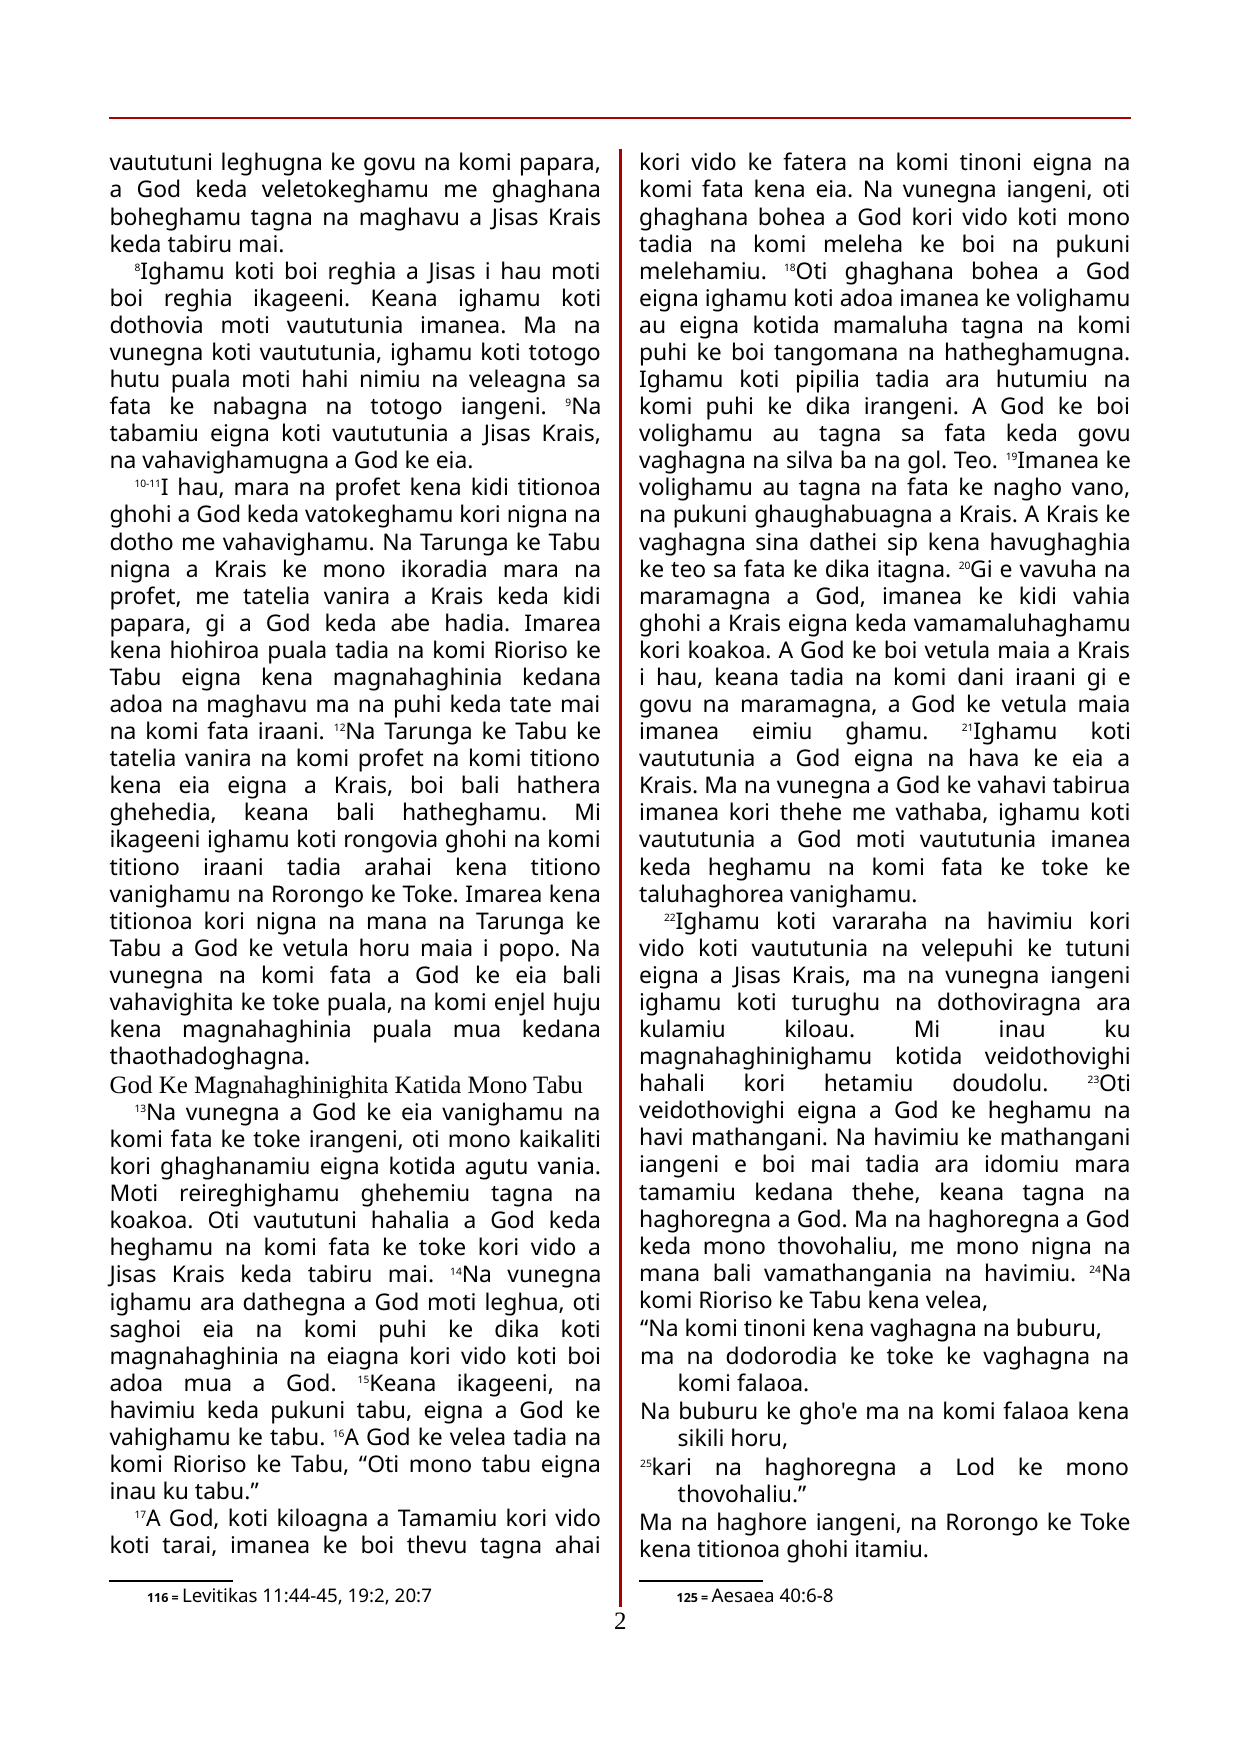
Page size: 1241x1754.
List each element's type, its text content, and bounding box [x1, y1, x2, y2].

text vaututuni leghugna ke govu na komi papara, a God keda veletokeghamu me ghaghana boheghamu tagna na maghavu a Jisas Krais keda tabiru mai. [109, 149, 601, 257]
text 125 = Aesaea 40:6-8 [639, 1587, 1131, 1606]
text 17A God, koti kiloagna a Tamamiu kori vido koti tarai, imanea ke boi thevu tagna ahai [109, 1505, 601, 1559]
text “Na komi tinoni kena vaghagna na buburu, [640, 1315, 1130, 1342]
text 8Ighamu koti boi reghia a Jisas i hau moti boi reghia ikageeni. Keana ighamu koti dothovia moti vaututunia imanea. Ma na vunegna koti vaututunia, ighamu koti totogo hutu puala moti hahi nimiu na veleagna sa fata ke nabagna na totogo iangeni. 9Na tabamiu eigna koti vaututunia a Jisas Krais, na vahavighamugna a God ke eia. [109, 257, 601, 474]
text 116 = Levitikas 11:44-45, 19:2, 20:7 [109, 1587, 601, 1606]
text 13Na vunegna a God ke eia vanighamu na komi fata ke toke irangeni, oti mono kaikaliti kori ghaghanamiu eigna kotida agutu vania. Moti reireghighamu ghehemiu tagna na koakoa. Oti vaututuni hahalia a God keda heghamu na komi fata ke toke kori vido a Jisas Krais keda tabiru mai. 14Na vunegna ighamu ara dathegna a God moti leghua, oti saghoi eia na komi puhi ke dika koti magnahaghinia na eiagna kori vido koti boi adoa mua a God. 15Keana ikageeni, na havimiu keda pukuni tabu, eigna a God ke vahighamu ke tabu. 16A God ke velea tadia na komi Rioriso ke Tabu, “Oti mono tabu eigna inau ku tabu.” [109, 1099, 601, 1505]
text kori vido ke fatera na komi tinoni eigna na komi fata kena eia. Na vunegna iangeni, oti ghaghana bohea a God kori vido koti mono tadia na komi meleha ke boi na pukuni melehamiu. 18Oti ghaghana bohea a God eigna ighamu koti adoa imanea ke volighamu au eigna kotida mamaluha tagna na komi puhi ke boi tangomana na hatheghamugna. Ighamu koti pipilia tadia ara hutumiu na komi puhi ke dika irangeni. A God ke boi volighamu au tagna sa fata keda govu vaghagna na silva ba na gol. Teo. 19Imanea ke volighamu au tagna na fata ke nagho vano, na pukuni ghaughabuagna a Krais. A Krais ke vaghagna sina dathei sip kena havughaghia ke teo sa fata ke dika itagna. 20Gi e vavuha na maramagna a God, imanea ke kidi vahia ghohi a Krais eigna keda vamamaluhaghamu kori koakoa. A God ke boi vetula maia a Krais i hau, keana tadia na komi dani iraani gi e govu na maramagna, a God ke vetula maia imanea eimiu ghamu. 21Ighamu koti vaututunia a God eigna na hava ke eia a Krais. Ma na vunegna a God ke vahavi tabirua imanea kori thehe me vathaba, ighamu koti vaututunia a God moti vaututunia imanea keda heghamu na komi fata ke toke ke taluhaghorea vanighamu. [639, 149, 1131, 907]
text 10-11I hau, mara na profet kena kidi titionoa ghohi a God keda vatokeghamu kori nigna na dotho me vahavighamu. Na Tarunga ke Tabu nigna a Krais ke mono ikoradia mara na profet, me tatelia vanira a Krais keda kidi papara, gi a God keda abe hadia. Imarea kena hiohiroa puala tadia na komi Rioriso ke Tabu eigna kena magnahaghinia kedana adoa na maghavu ma na puhi keda tate mai na komi fata iraani. 12Na Tarunga ke Tabu ke tatelia vanira na komi profet na komi titiono kena eia eigna a Krais, boi bali hathera ghehedia, keana bali hatheghamu. Mi ikageeni ighamu koti rongovia ghohi na komi titiono iraani tadia arahai kena titiono vanighamu na Rorongo ke Toke. Imarea kena titionoa kori nigna na mana na Tarunga ke Tabu a God ke vetula horu maia i popo. Na vunegna na komi fata a God ke eia bali vahavighita ke toke puala, na komi enjel huju kena magnahaghinia puala mua kedana thaothadoghagna. [109, 474, 601, 1070]
text Ma na haghore iangeni, na Rorongo ke Toke kena titionoa ghohi itamiu. [639, 1508, 1131, 1563]
text 22Ighamu koti vararaha na havimiu kori vido koti vaututunia na velepuhi ke tutuni eigna a Jisas Krais, ma na vunegna iangeni ighamu koti turughu na dothoviragna ara kulamiu kiloau. Mi inau ku magnahaghinighamu kotida veidothovighi hahali kori hetamiu doudolu. 23Oti veidothovighi eigna a God ke heghamu na havi mathangani. Na havimiu ke mathangani iangeni e boi mai tadia ara idomiu mara tamamiu kedana thehe, keana tagna na haghoregna a God. Ma na haghoregna a God keda mono thovohaliu, me mono nigna na mana bali vamathangania na havimiu. 24Na komi Rioriso ke Tabu kena velea, [639, 907, 1131, 1314]
text Na buburu ke gho'e ma na komi falaoa kena sikili horu, [640, 1397, 1130, 1452]
text God Ke Magnahaghinighita Katida Mono Tabu [109, 1070, 601, 1099]
text 25kari na haghoregna a Lod ke mono thovohaliu.” [640, 1452, 1130, 1507]
text ma na dodorodia ke toke ke vaghagna na komi falaoa. [640, 1342, 1130, 1397]
